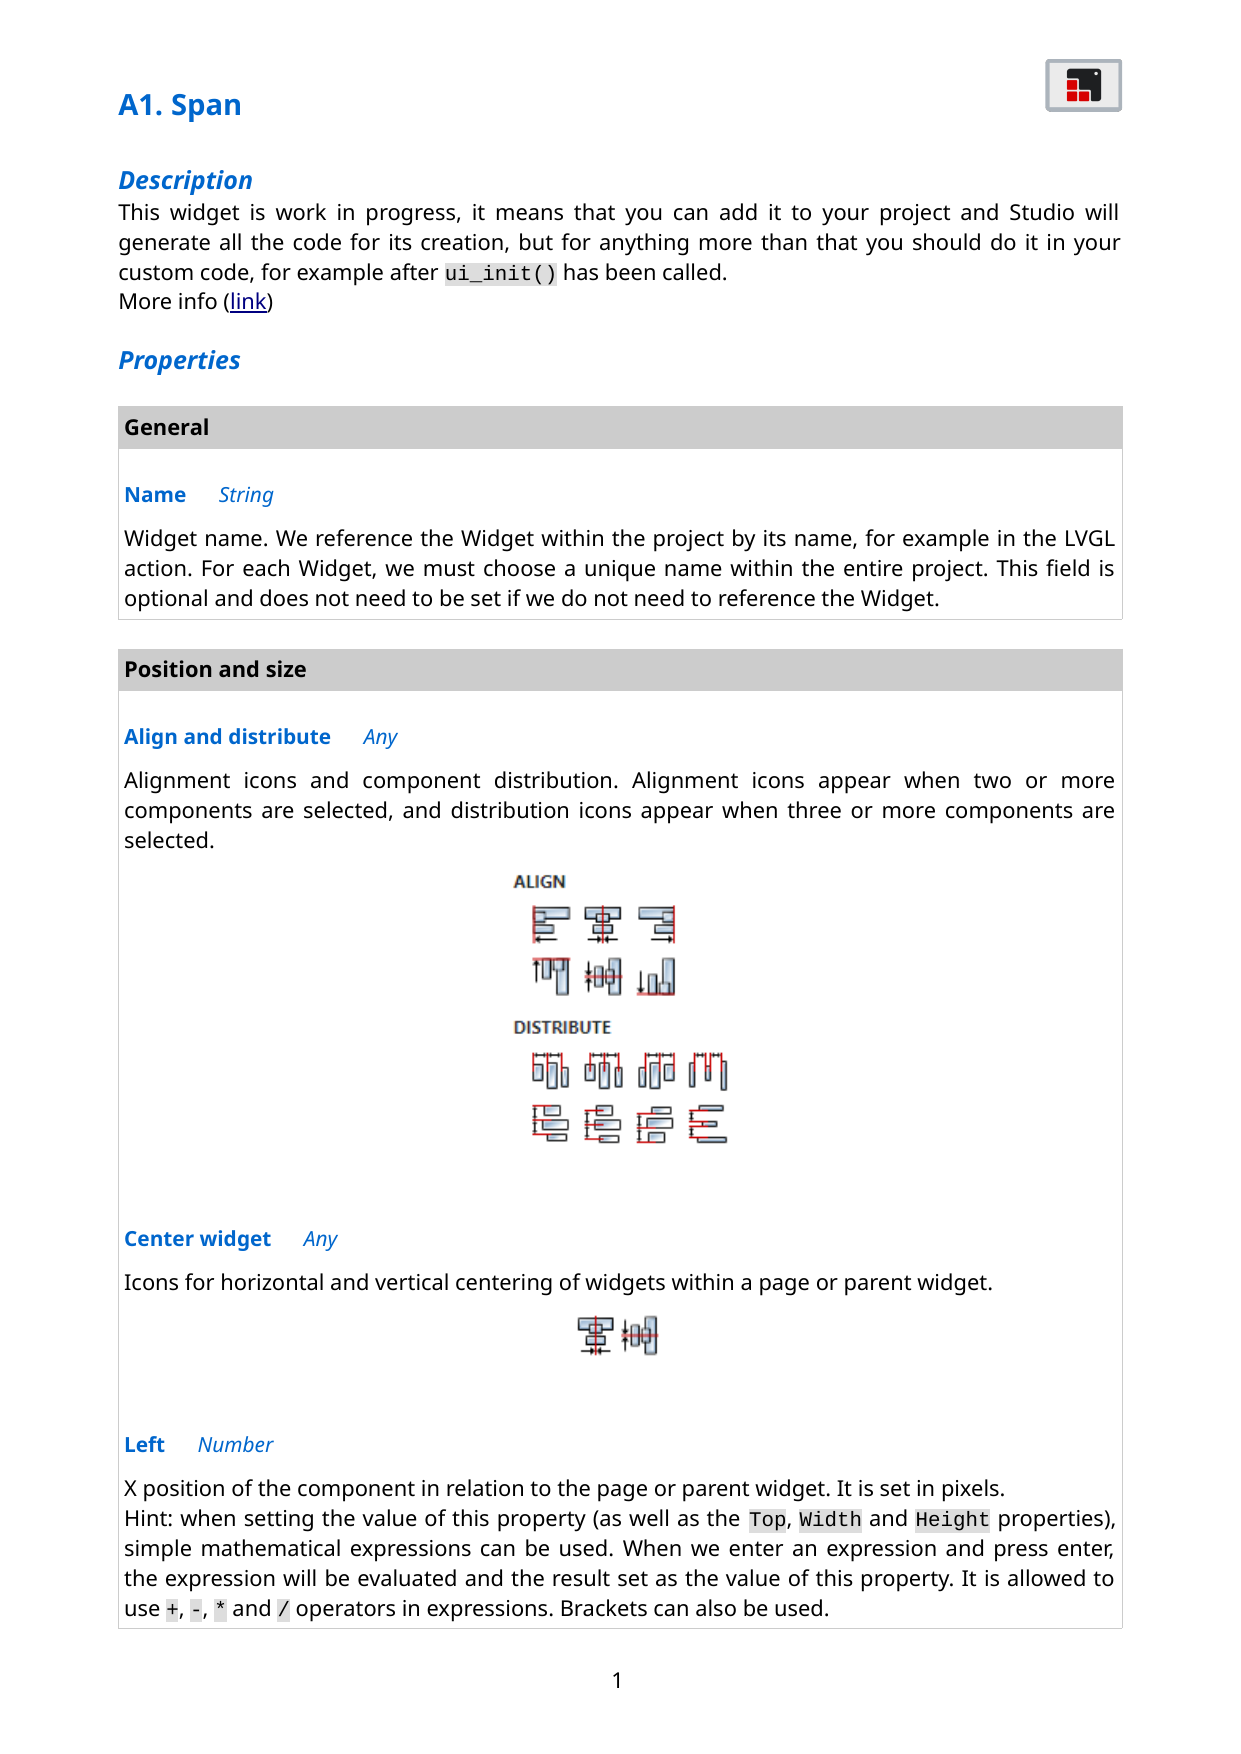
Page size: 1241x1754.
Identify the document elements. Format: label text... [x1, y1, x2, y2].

text This widget is work in progress, it means that you can add it to your project and Studio will generate all the code for its creation, but for anything more than that you should do it in your custom code, for example after ui_init() has been called. [118, 197, 1122, 286]
table_cell Align and distribute Any Alignment icons and component distribution. Alignment icons appear when two or more components are selected, and distribution icons appear when three or more components are selected. Center widget Any Icons for horizontal and vertical centering of widgets within a page or parent widget. Left Number X position of the component in relation to the page or parent widget. It is set in pixels. Hint: when setting the value of this property (as well as the Top, Width and Height properties), simple mathematical expressions can be used. When we enter an expression and press enter, the expression will be evaluated and the result set as the value of this property. It is allowed to use +, -, * and / operators in expressions. Brackets can also be used. [119, 691, 1122, 1628]
picture [490, 866, 750, 1156]
table_cell Name String Widget name. We reference the Widget within the project by its name, for example in the LVGL action. For each Widget, we must choose a unique name within the entire project. This field is optional and does not need to be set if we do not need to reference the Widget. [119, 449, 1122, 618]
picture [1045, 59, 1123, 112]
subtitle Span [118, 84, 1122, 124]
picture [572, 1308, 668, 1362]
table_header Position and size [119, 650, 1122, 690]
subtitle Description [118, 163, 1122, 197]
subtitle Properties [118, 343, 1122, 377]
text More info (link) [118, 286, 1122, 316]
table_header General [119, 407, 1122, 448]
